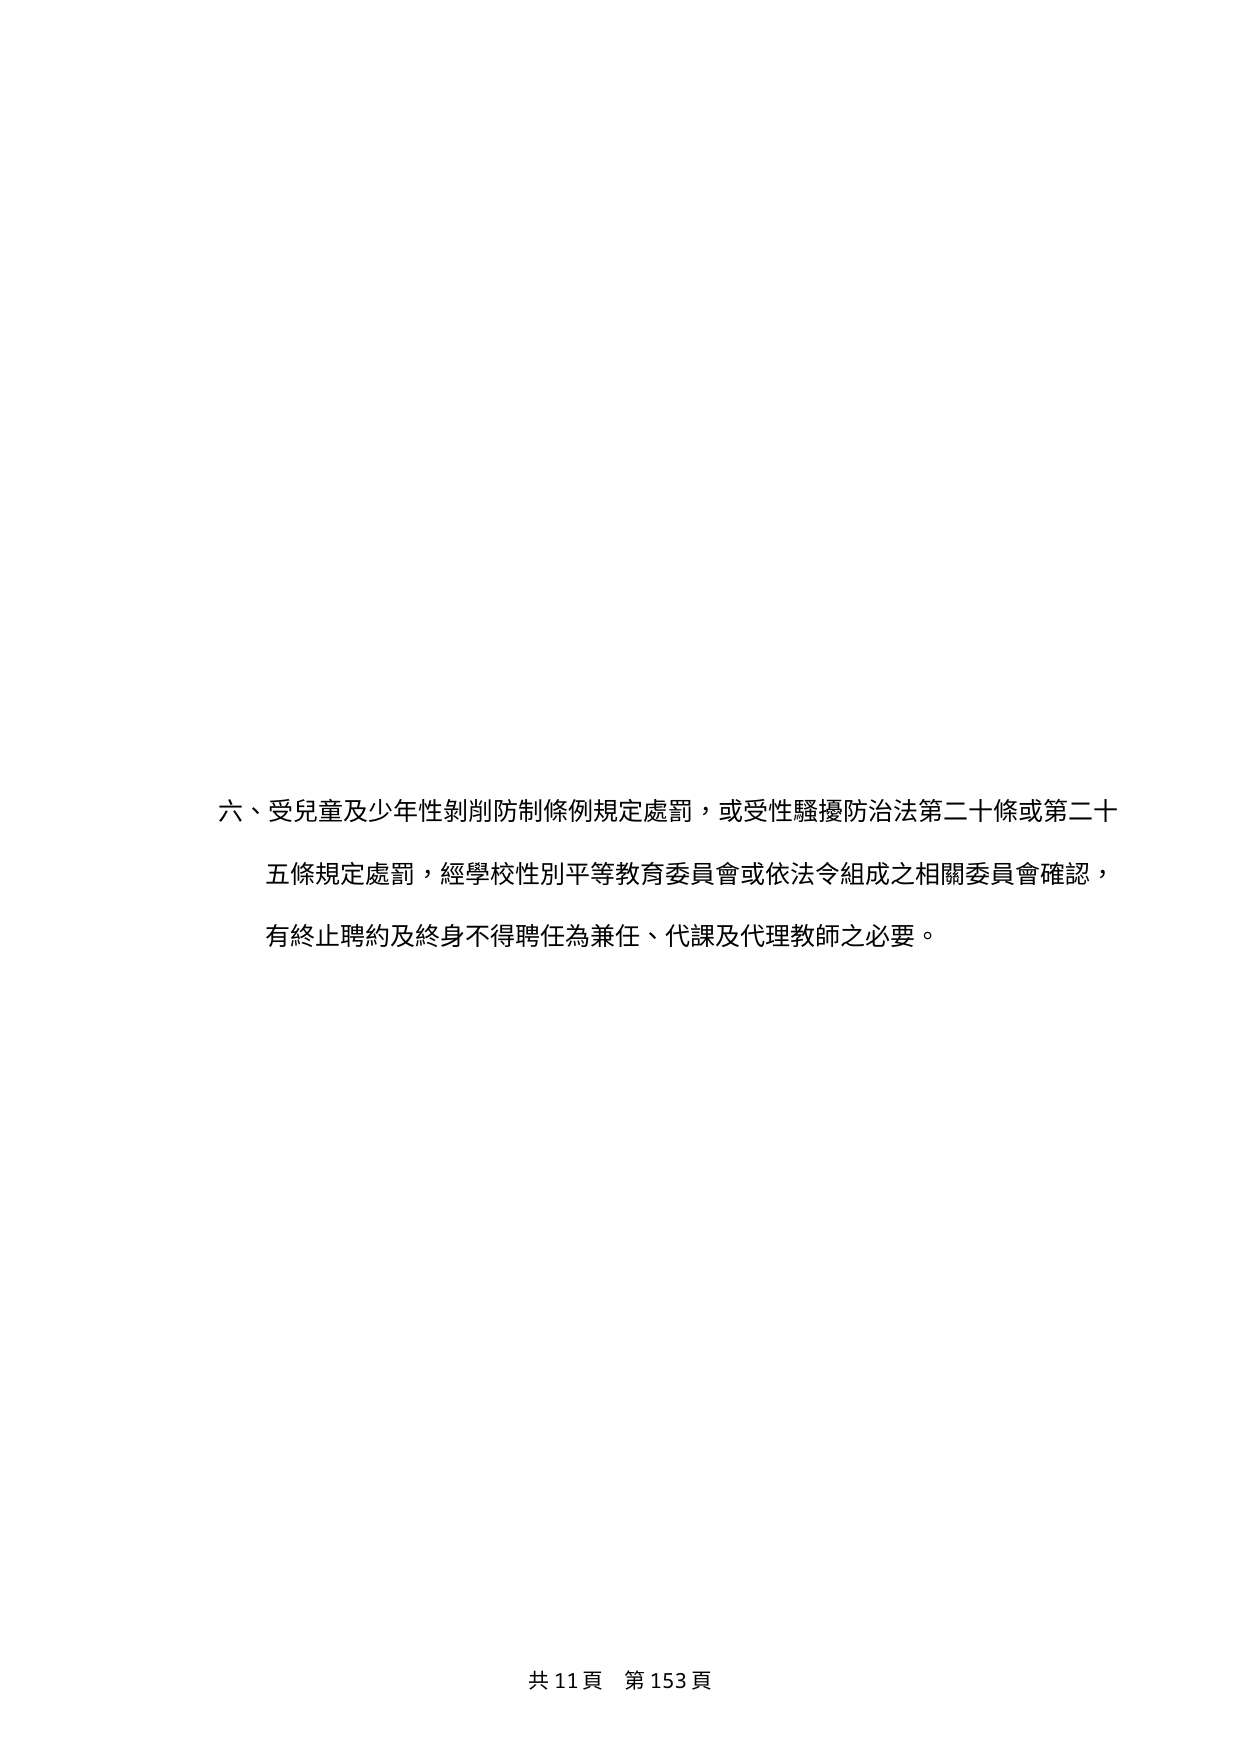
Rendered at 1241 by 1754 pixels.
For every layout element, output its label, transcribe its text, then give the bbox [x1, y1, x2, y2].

text 六、受兒童及少年性剝削防制條例規定處罰，或受性騷擾防治法第二十條或第二十五條規定處罰，經學校性別平等教育委員會或依法令組成之相關委員會確認，有終止聘約及終身不得聘任為兼任、代課及代理教師之必要。 [218, 768, 1122, 956]
